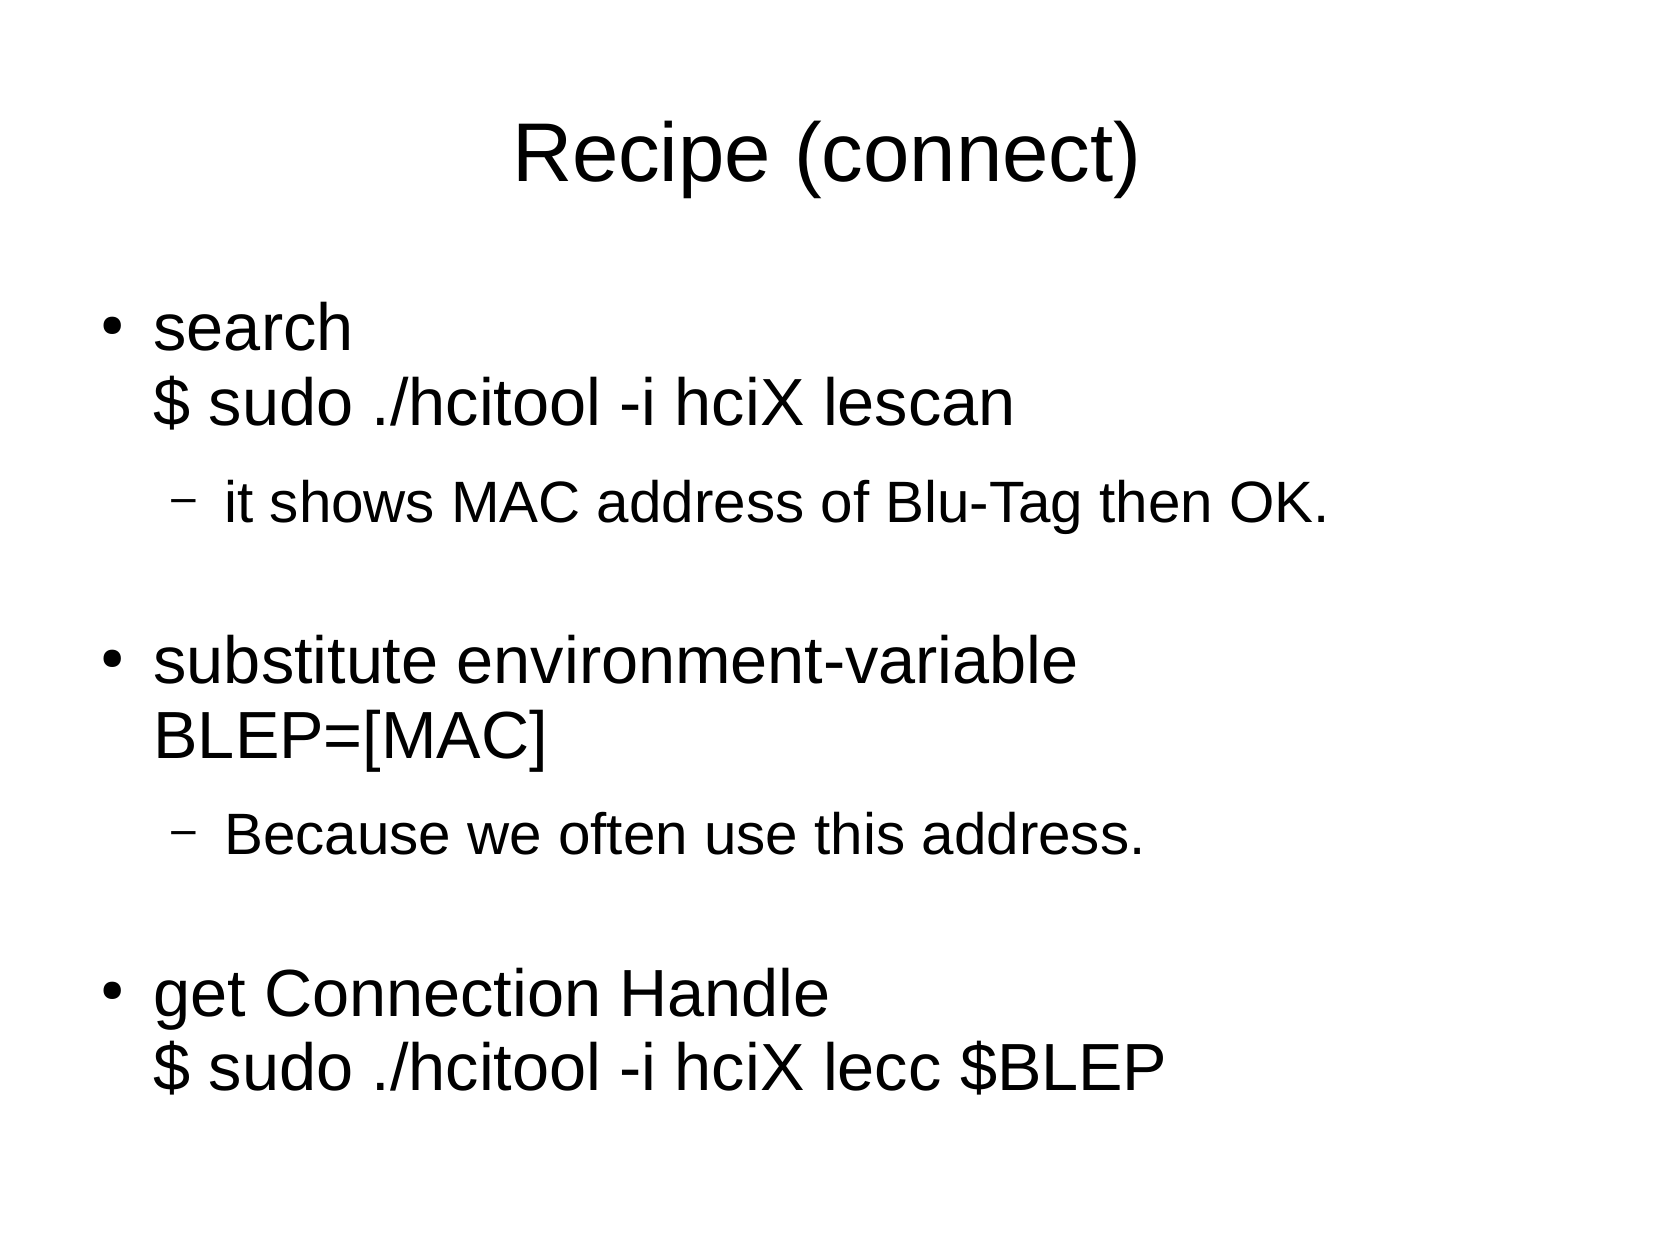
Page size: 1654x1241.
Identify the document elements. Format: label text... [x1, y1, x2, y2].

title Recipe (connect) [82, 49, 1571, 257]
list search $ sudo ./hcitool -i hciX lescan it shows MAC address of Blu-Tag then OK. substitute environment-variable BLEP=[MAC] Because we often use this address. get Connection Handle $ sudo ./hcitool -i hciX lecc $BLEP [82, 290, 1538, 1158]
